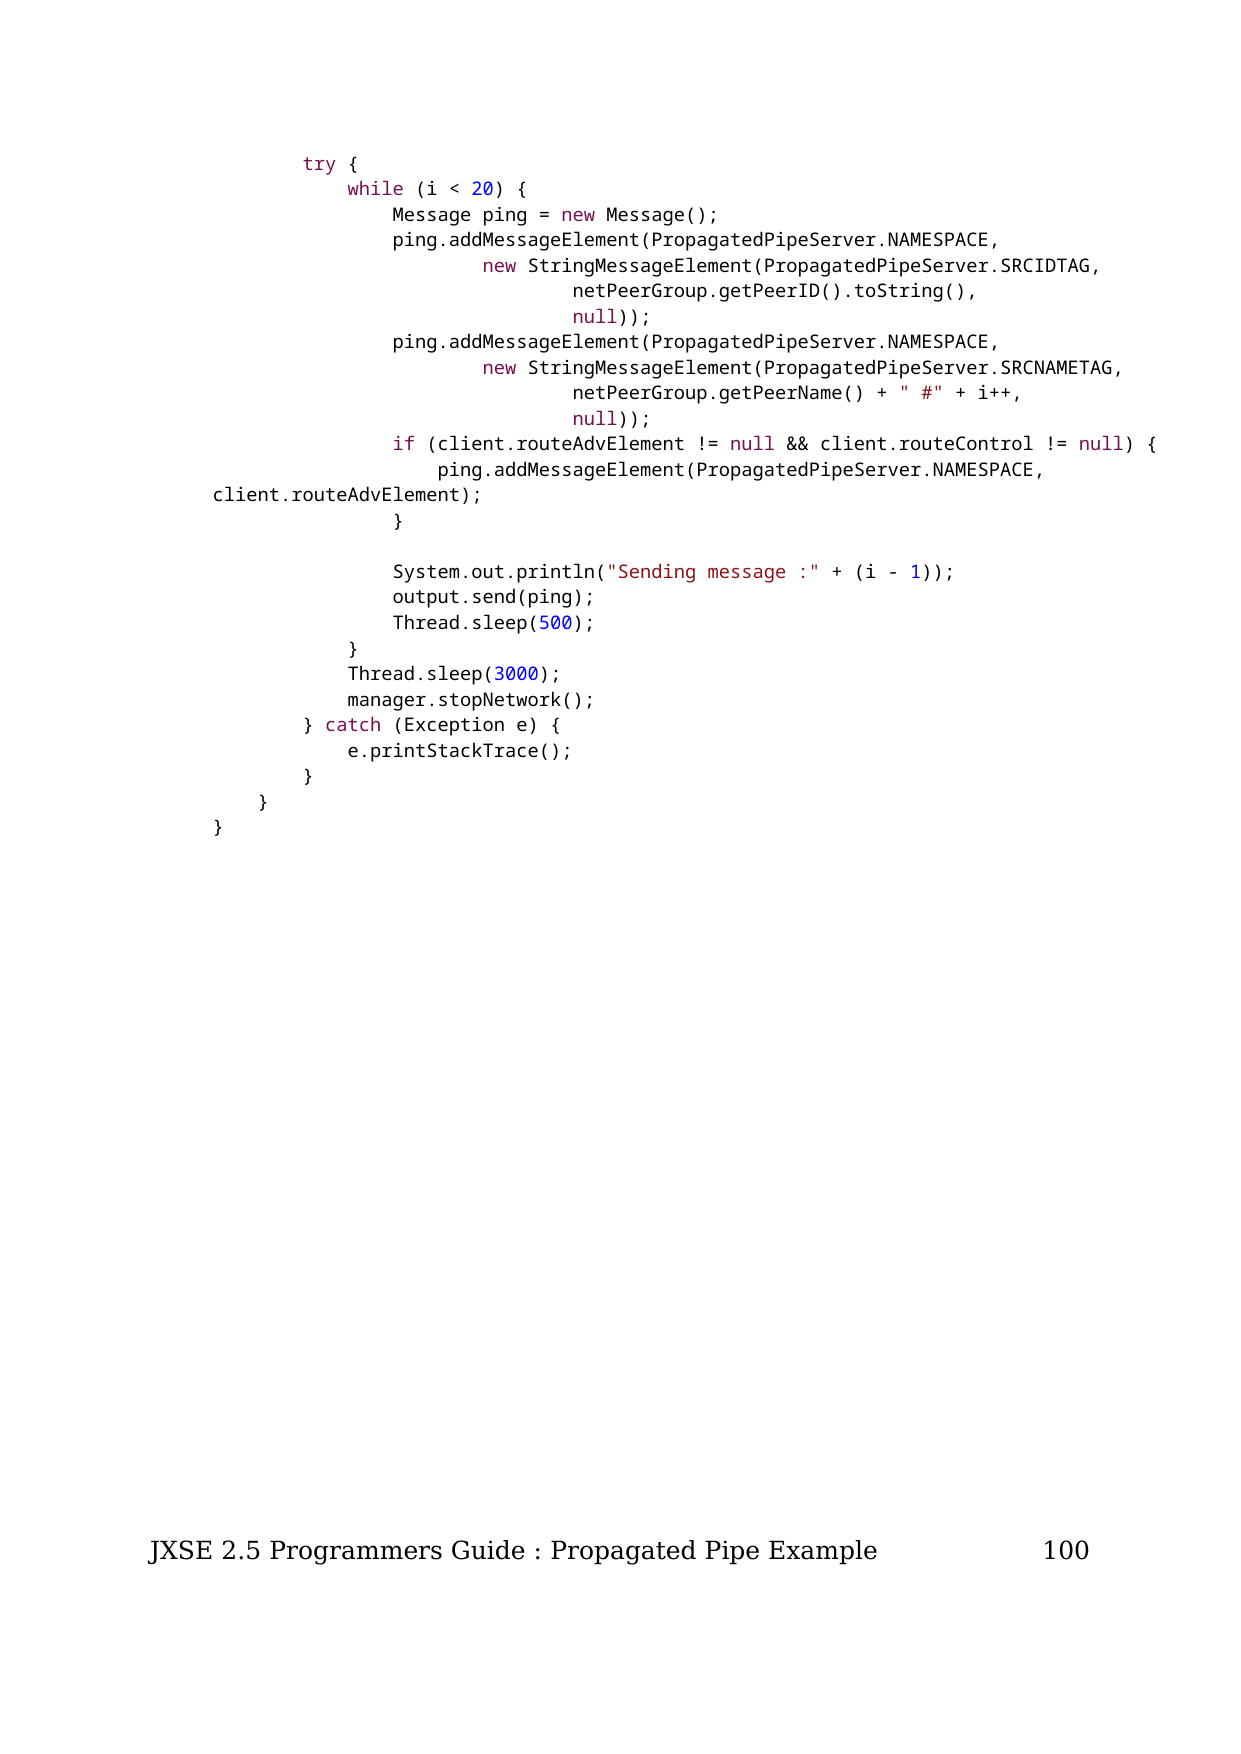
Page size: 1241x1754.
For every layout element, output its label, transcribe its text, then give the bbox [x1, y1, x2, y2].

text System.out.println("Sending message :" + (i - 1)); [212, 558, 1240, 584]
text } [212, 762, 1240, 788]
text if (client.routeAdvElement != null && client.routeControl != null) { [212, 431, 1240, 456]
text } [212, 635, 1240, 660]
text netPeerGroup.getPeerID().toString(), [212, 278, 1240, 303]
text Message ping = new Message(); [212, 201, 1240, 227]
text new StringMessageElement(PropagatedPipeServer.SRCIDTAG, [212, 252, 1240, 278]
text Thread.sleep(3000); [212, 660, 1240, 686]
text ping.addMessageElement(PropagatedPipeServer.NAMESPACE, client.routeAdvElement); [212, 456, 1240, 507]
text while (i < 20) { [212, 176, 1240, 201]
text } catch (Exception e) { [212, 711, 1240, 737]
text output.send(ping); [212, 584, 1240, 609]
text try { [212, 150, 1240, 176]
text new StringMessageElement(PropagatedPipeServer.SRCNAMETAG, [212, 354, 1240, 380]
text } [212, 813, 1240, 839]
text ping.addMessageElement(PropagatedPipeServer.NAMESPACE, [212, 329, 1240, 354]
text manager.stopNetwork(); [212, 686, 1240, 711]
text Thread.sleep(500); [212, 609, 1240, 635]
text netPeerGroup.getPeerName() + " #" + i++, [212, 380, 1240, 405]
text null)); [212, 303, 1240, 329]
text ping.addMessageElement(PropagatedPipeServer.NAMESPACE, [212, 227, 1240, 252]
text } [212, 788, 1240, 813]
text } [212, 507, 1240, 533]
text e.printStackTrace(); [212, 737, 1240, 762]
text null)); [212, 405, 1240, 431]
